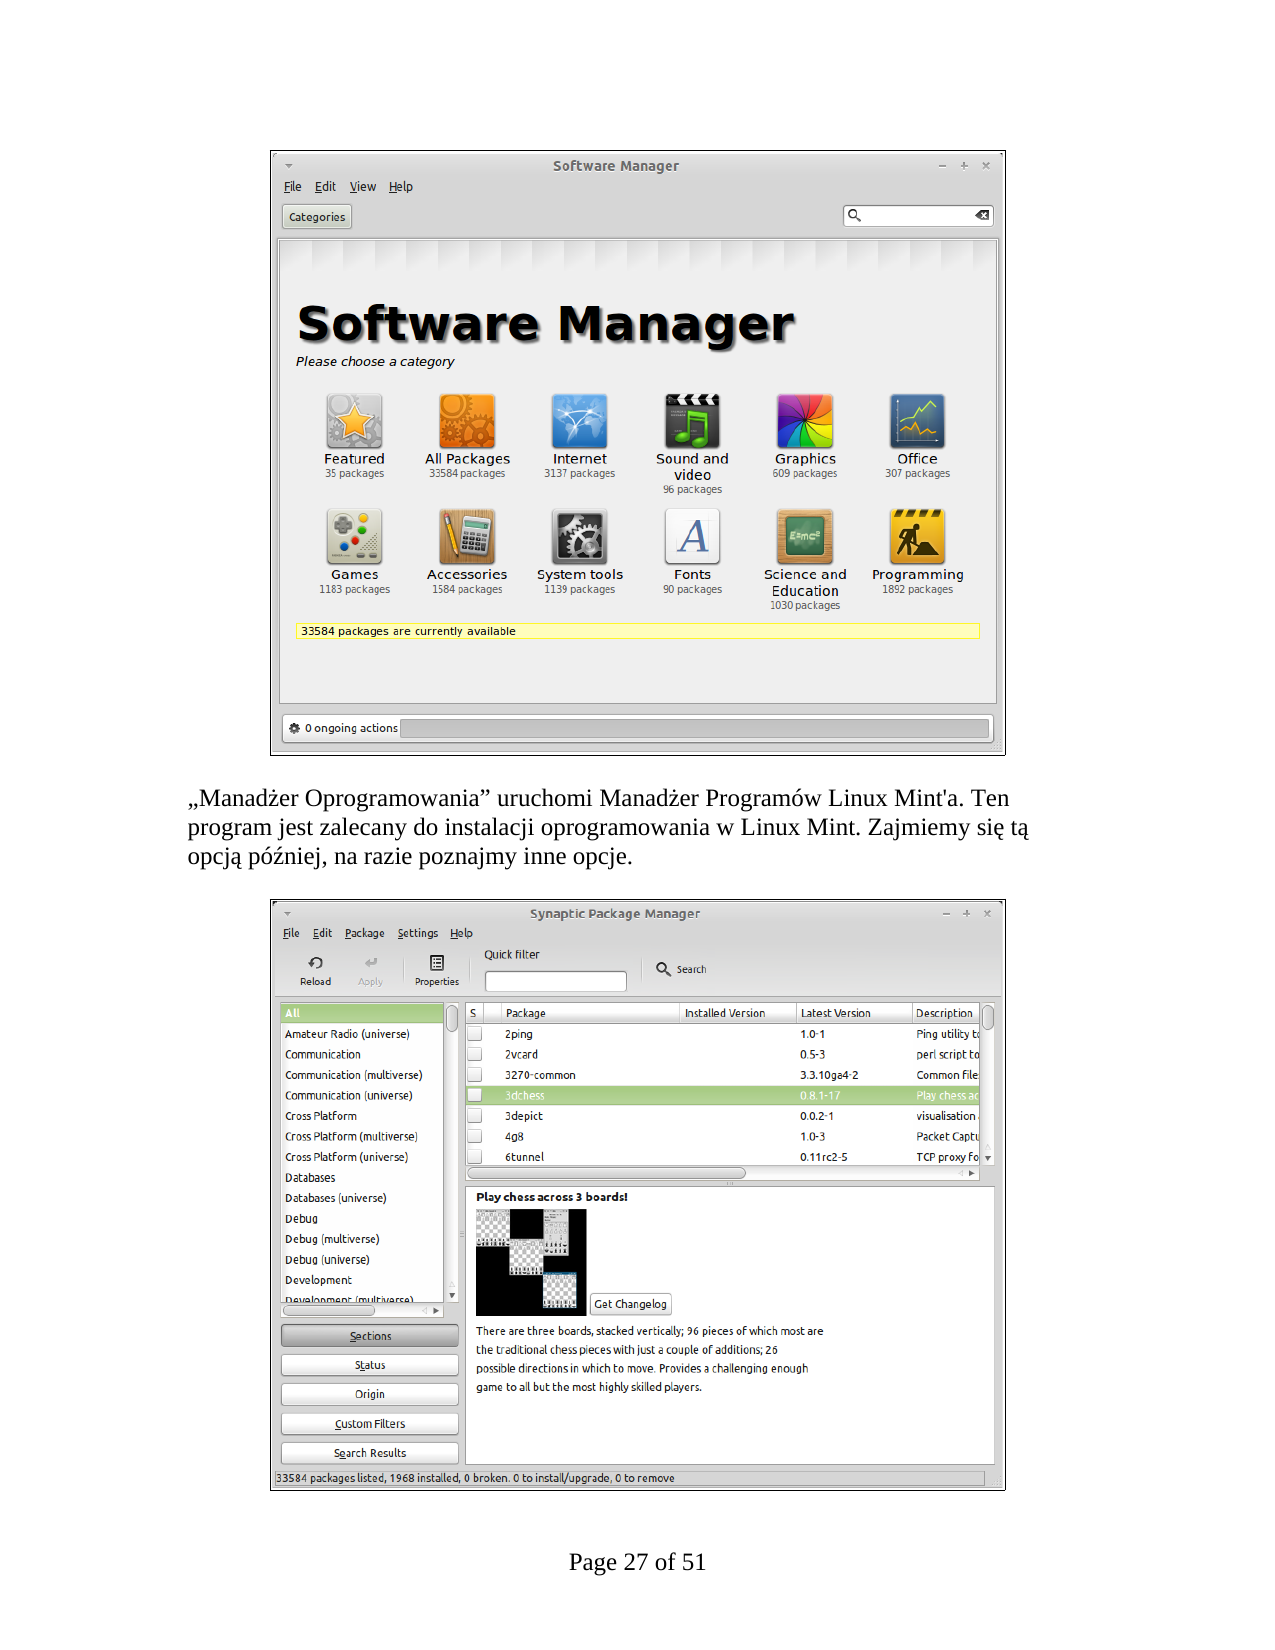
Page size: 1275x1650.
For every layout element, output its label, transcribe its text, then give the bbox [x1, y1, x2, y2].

picture [272, 153, 1003, 752]
picture [272, 901, 1003, 1488]
text „Manadżer Oprogramowania” uruchomi Manadżer Programów Linux Mint'a. Ten program jest zalecany do instalacji oprogramowania w Linux Mint. Zajmiemy się tą opcją później, na razie poznajmy inne opcje. [187, 783, 1087, 870]
